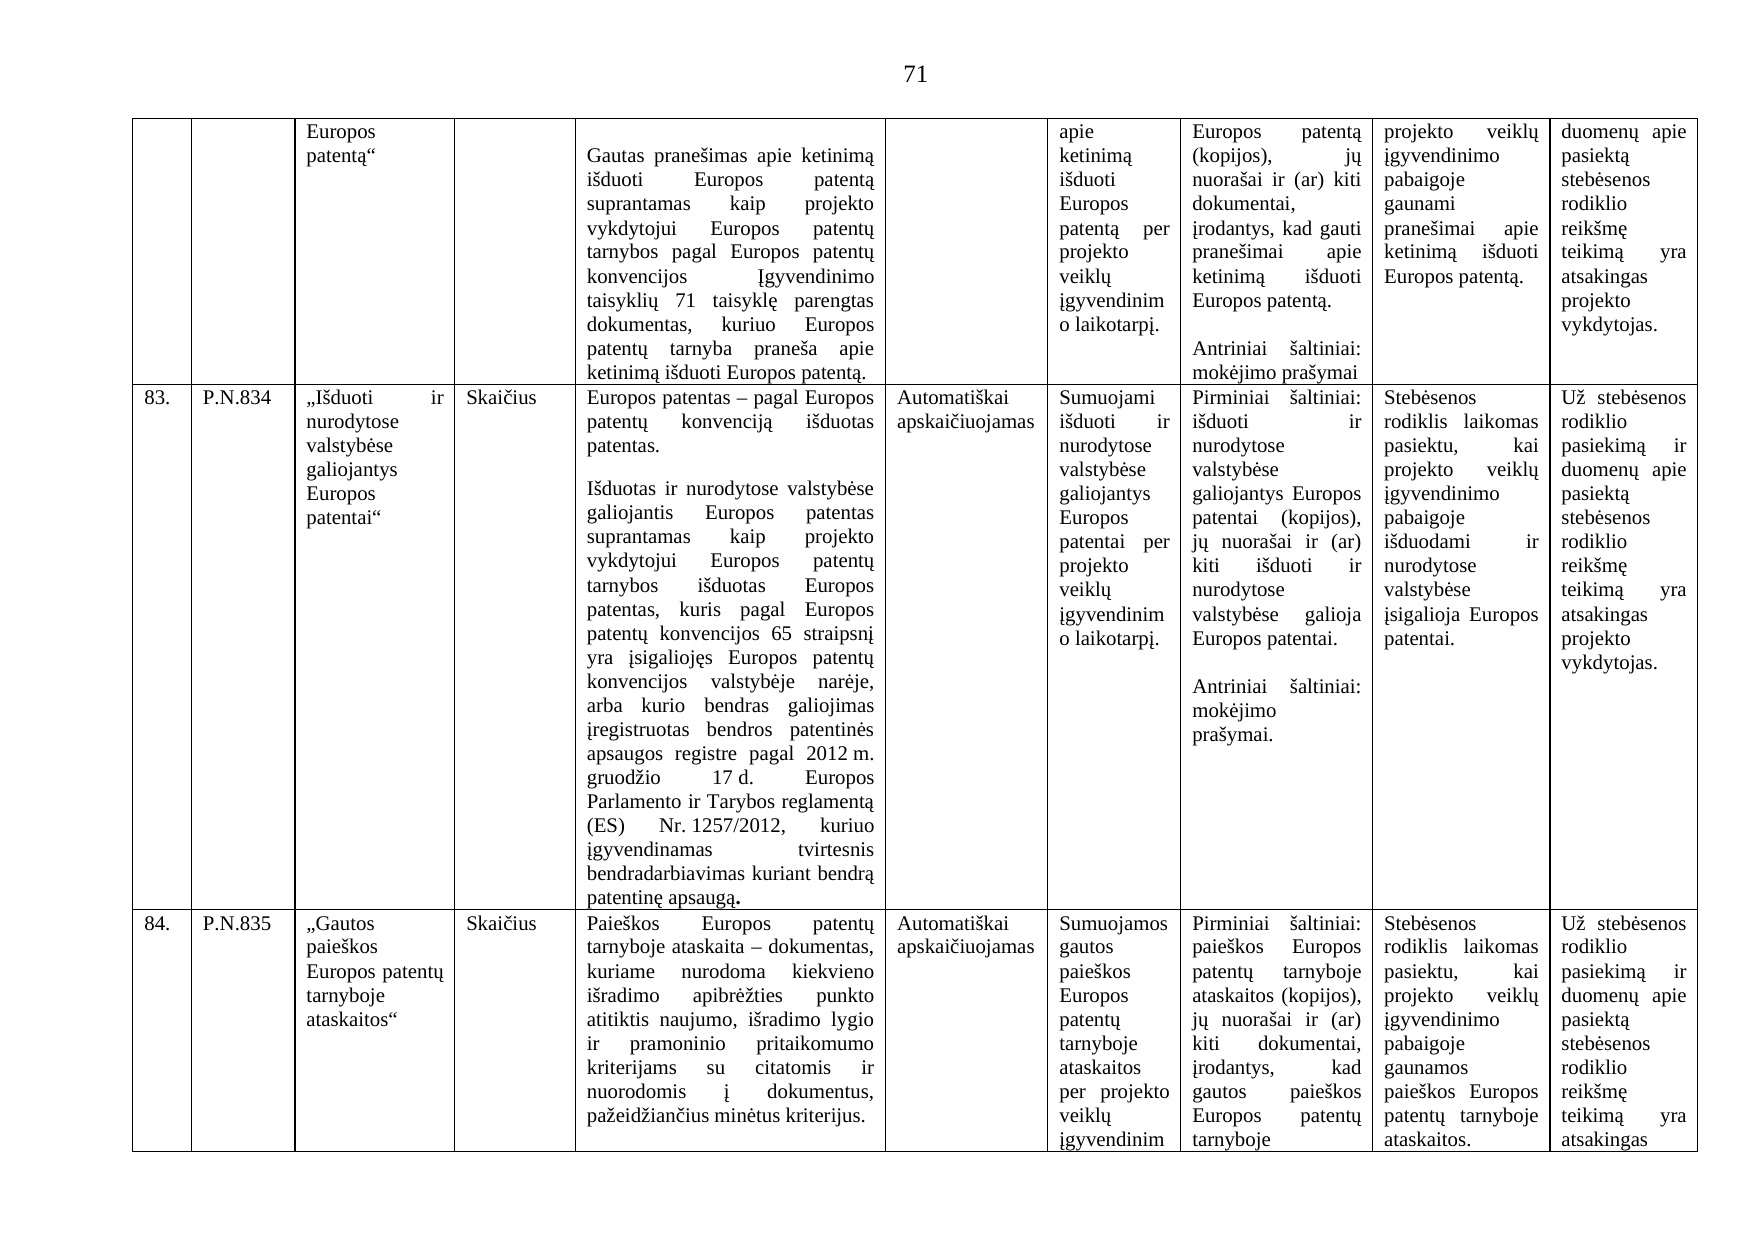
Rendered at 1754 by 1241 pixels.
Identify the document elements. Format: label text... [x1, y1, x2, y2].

table_cell Automatiškai apskaičiuojamas [886, 385, 1047, 909]
table_cell Europos patentą“ [296, 119, 454, 384]
table_cell [133, 119, 191, 384]
table_cell 84. [133, 910, 191, 1151]
table_cell P.N.835 [192, 910, 294, 1151]
table_cell 83. [133, 385, 191, 909]
table_cell Europos patentą (kopijos), jų nuorašai ir (ar) kiti dokumentai, įrodantys, kad gauti pranešimai apie ketinimą išduoti Europos patentą. Antriniai šaltiniai: mokėjimo prašymai [1181, 119, 1372, 384]
table_cell „Išduoti ir nurodytose valstybėse galiojantys Europos patentai“ [296, 385, 454, 909]
table_cell P.N.834 [192, 385, 294, 909]
table_cell projekto veiklų įgyvendinimo pabaigoje gaunami pranešimai apie ketinimą išduoti Europos patentą. [1373, 119, 1549, 384]
table_cell Pirminiai šaltiniai: paieškos Europos patentų tarnyboje ataskaitos (kopijos), jų nuorašai ir (ar) kiti dokumentai, įrodantys, kad gautos paieškos Europos patentų tarnyboje [1181, 910, 1372, 1151]
table_cell Stebėsenos rodiklis laikomas pasiektu, kai projekto veiklų įgyvendinimo pabaigoje išduodami ir nurodytose valstybėse įsigalioja Europos patentai. [1373, 385, 1549, 909]
table_cell duomenų apie pasiektą stebėsenos rodiklio reikšmę teikimą yra atsakingas projekto vykdytojas. [1551, 119, 1697, 384]
table_cell Sumuojamos gautos paieškos Europos patentų tarnyboje ataskaitos per projekto veiklų įgyvendinim [1048, 910, 1180, 1151]
table_cell Automatiškai apskaičiuojamas [886, 910, 1047, 1151]
table_cell apie ketinimą išduoti Europos patentą per projekto veiklų įgyvendinimo laikotarpį. [1048, 119, 1180, 384]
table_cell Paieškos Europos patentų tarnyboje ataskaita – dokumentas, kuriame nurodoma kiekvieno išradimo apibrėžties punkto atitiktis naujumo, išradimo lygio ir pramoninio pritaikomumo kriterijams su citatomis ir nuorodomis į dokumentus, pažeidžiančius minėtus kriterijus. [576, 910, 885, 1151]
table_cell Skaičius [455, 910, 575, 1151]
table_cell Gautas pranešimas apie ketinimą išduoti Europos patentą suprantamas kaip projekto vykdytojui Europos patentų tarnybos pagal Europos patentų konvencijos Įgyvendinimo taisyklių 71 taisyklę parengtas dokumentas, kuriuo Europos patentų tarnyba praneša apie ketinimą išduoti Europos patentą. [576, 119, 885, 384]
table_cell Sumuojami išduoti ir nurodytose valstybėse galiojantys Europos patentai per projekto veiklų įgyvendinimo laikotarpį. [1048, 385, 1180, 909]
table_cell Stebėsenos rodiklis laikomas pasiektu, kai projekto veiklų įgyvendinimo pabaigoje gaunamos paieškos Europos patentų tarnyboje ataskaitos. [1373, 910, 1549, 1151]
table_cell Pirminiai šaltiniai: išduoti ir nurodytose valstybėse galiojantys Europos patentai (kopijos), jų nuorašai ir (ar) kiti išduoti ir nurodytose valstybėse galioja Europos patentai. Antriniai šaltiniai: mokėjimo prašymai. [1181, 385, 1372, 909]
table_cell Už stebėsenos rodiklio pasiekimą ir duomenų apie pasiektą stebėsenos rodiklio reikšmę teikimą yra atsakingas [1551, 910, 1697, 1151]
table_cell Europos patentas – pagal Europos patentų konvenciją išduotas patentas. Išduotas ir nurodytose valstybėse galiojantis Europos patentas suprantamas kaip projekto vykdytojui Europos patentų tarnybos išduotas Europos patentas, kuris pagal Europos patentų konvencijos 65 straipsnį yra įsigaliojęs Europos patentų konvencijos valstybėje narėje, arba kurio bendras galiojimas įregistruotas bendros patentinės apsaugos registre pagal 2012 m. gruodžio 17 d. Europos Parlamento ir Tarybos reglamentą (ES) Nr. 1257/2012, kuriuo įgyvendinamas tvirtesnis bendradarbiavimas kuriant bendrą patentinę apsaugą. [576, 385, 885, 909]
table_cell Skaičius [455, 385, 575, 909]
table_cell [455, 119, 575, 384]
table_cell Už stebėsenos rodiklio pasiekimą ir duomenų apie pasiektą stebėsenos rodiklio reikšmę teikimą yra atsakingas projekto vykdytojas. [1551, 385, 1697, 909]
table_cell „Gautos paieškos Europos patentų tarnyboje ataskaitos“ [296, 910, 454, 1151]
table_cell [886, 119, 1047, 384]
table_cell [192, 119, 294, 384]
